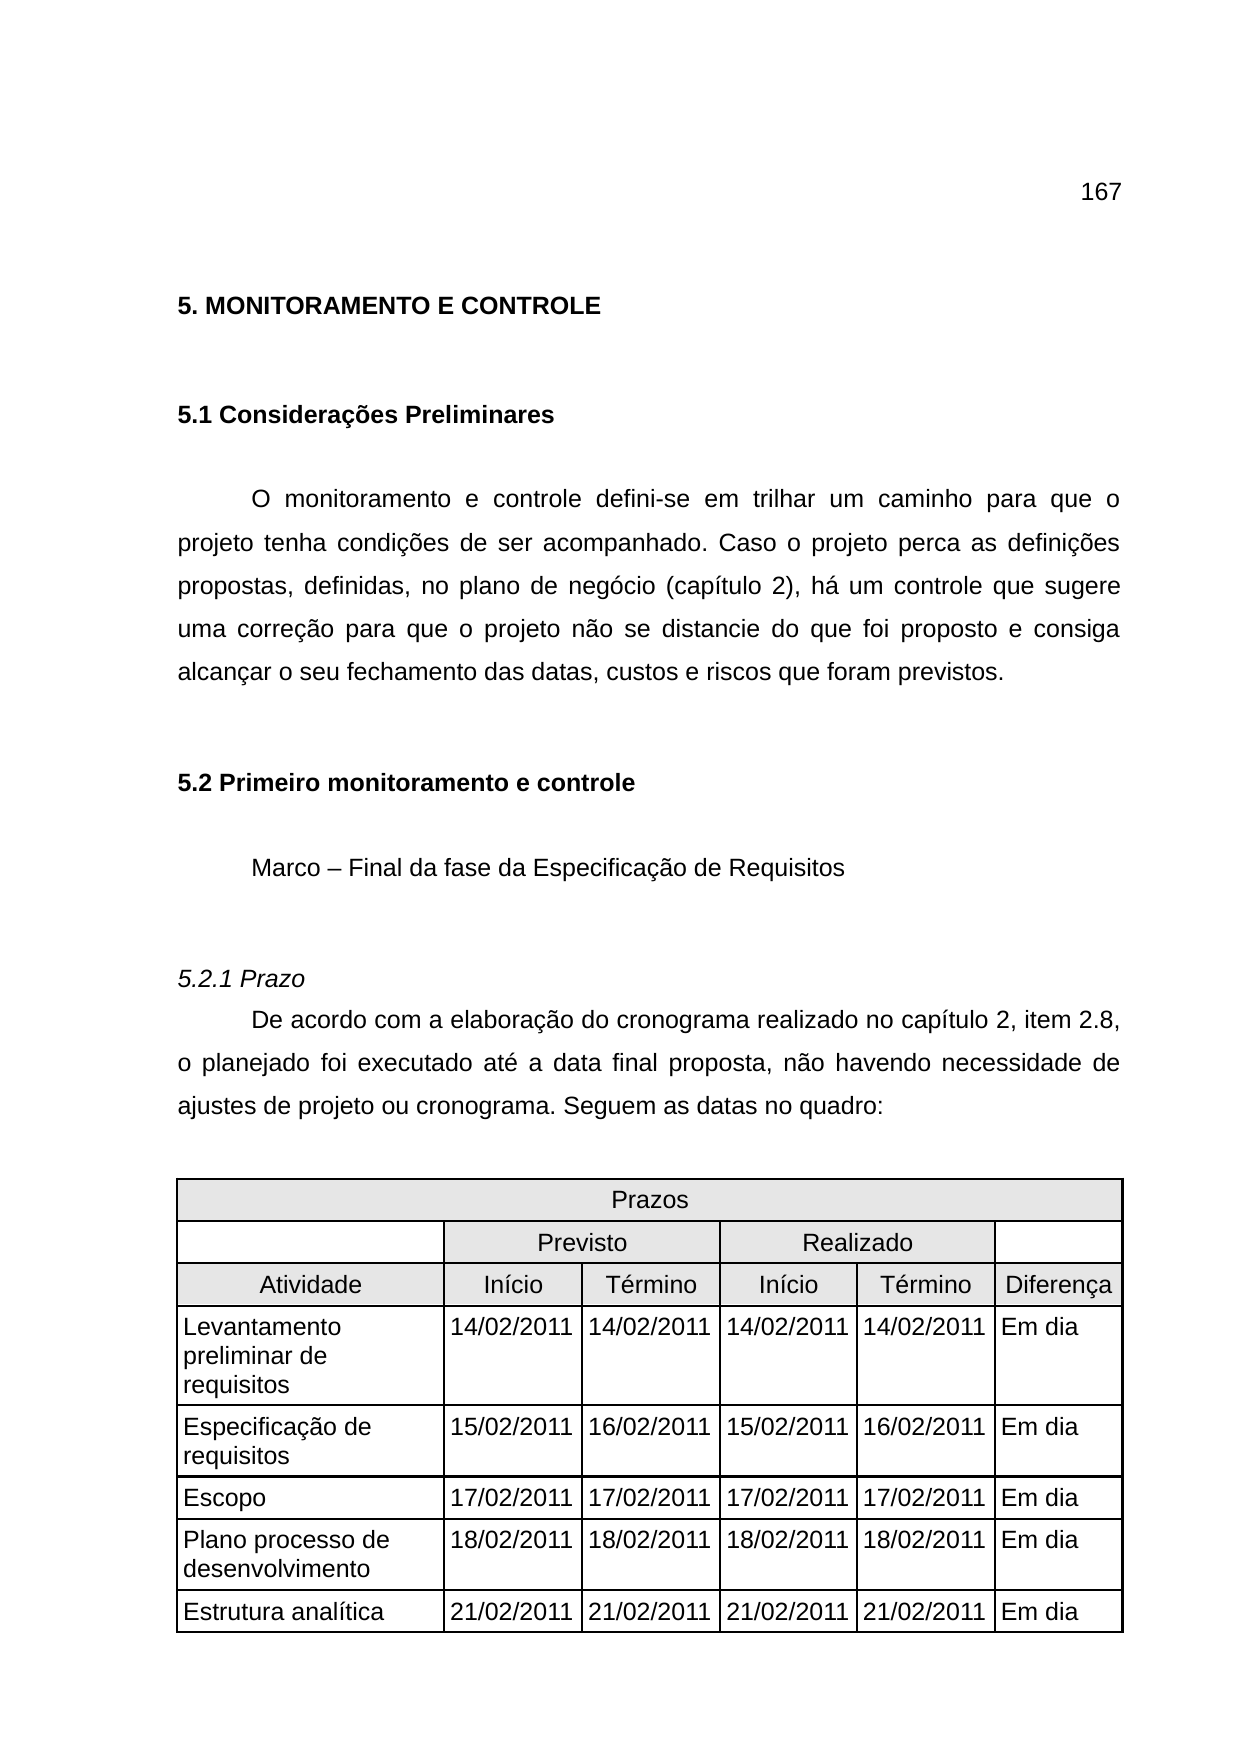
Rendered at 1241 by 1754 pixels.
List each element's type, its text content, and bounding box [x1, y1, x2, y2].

table_cell 15/02/2011 [445, 1406, 581, 1475]
subtitle 5.1 Considerações Preliminares [177, 400, 1122, 429]
table_cell 14/02/2011 [721, 1307, 856, 1404]
table_cell Escopo [178, 1478, 443, 1518]
table_cell 14/02/2011 [445, 1307, 581, 1404]
text Marco – Final da fase da Especificação de Requisitos [177, 853, 1122, 881]
table_cell Início [721, 1264, 856, 1304]
table_cell 17/02/2011 [445, 1478, 581, 1518]
table_cell 16/02/2011 [858, 1406, 994, 1475]
table_cell Término [583, 1264, 719, 1304]
table_cell Diferença [996, 1264, 1121, 1304]
table_cell Plano processo de desenvolvimento [178, 1520, 443, 1589]
table_cell 21/02/2011 [583, 1591, 719, 1631]
table_cell 16/02/2011 [583, 1406, 719, 1475]
table_cell Em dia [996, 1520, 1121, 1589]
table_cell Em dia [996, 1478, 1121, 1518]
table_cell 21/02/2011 [858, 1591, 994, 1631]
table_cell 18/02/2011 [721, 1520, 856, 1589]
subtitle 5.2 Primeiro monitoramento e controle [177, 768, 1122, 797]
table_cell 15/02/2011 [721, 1406, 856, 1475]
table_cell [178, 1222, 443, 1262]
table_cell Realizado [721, 1222, 994, 1262]
table_cell 17/02/2011 [583, 1478, 719, 1518]
table_cell Especificação de requisitos [178, 1406, 443, 1475]
table_cell Início [445, 1264, 581, 1304]
table_cell Em dia [996, 1406, 1121, 1475]
table_cell 14/02/2011 [858, 1307, 994, 1404]
table_cell 18/02/2011 [445, 1520, 581, 1589]
table_cell Previsto [445, 1222, 719, 1262]
table_cell Término [858, 1264, 994, 1304]
subtitle 5. MONITORAMENTO E CONTROLE [177, 291, 1122, 319]
table_header Prazos [178, 1180, 1121, 1220]
table_cell Estrutura analítica [178, 1591, 443, 1631]
table_cell [996, 1222, 1121, 1262]
table_cell 18/02/2011 [858, 1520, 994, 1589]
table_cell Em dia [996, 1307, 1121, 1404]
table_cell Levantamento preliminar de requisitos [178, 1307, 443, 1404]
table_cell Em dia [996, 1591, 1121, 1631]
text De acordo com a elaboração do cronograma realizado no capítulo 2, item 2.8, o planejado foi executado até a data final proposta, não havendo necessidade de ajustes de projeto ou cronograma. Seguem as datas no quadro: [177, 1005, 1122, 1120]
table_cell 17/02/2011 [858, 1478, 994, 1518]
table_cell 21/02/2011 [445, 1591, 581, 1631]
subtitle 5.2.1 Prazo [177, 964, 1122, 993]
table_cell 18/02/2011 [583, 1520, 719, 1589]
table_cell 14/02/2011 [583, 1307, 719, 1404]
text O monitoramento e controle defini-se em trilhar um caminho para que o projeto tenha condições de ser acompanhado. Caso o projeto perca as definições propostas, definidas, no plano de negócio (capítulo 2), há um controle que sugere uma correção para que o projeto não se distancie do que foi proposto e consiga alcançar o seu fechamento das datas, custos e riscos que foram previstos. [177, 484, 1122, 686]
table_cell 21/02/2011 [721, 1591, 856, 1631]
table_cell 17/02/2011 [721, 1478, 856, 1518]
table_cell Atividade [178, 1264, 443, 1304]
